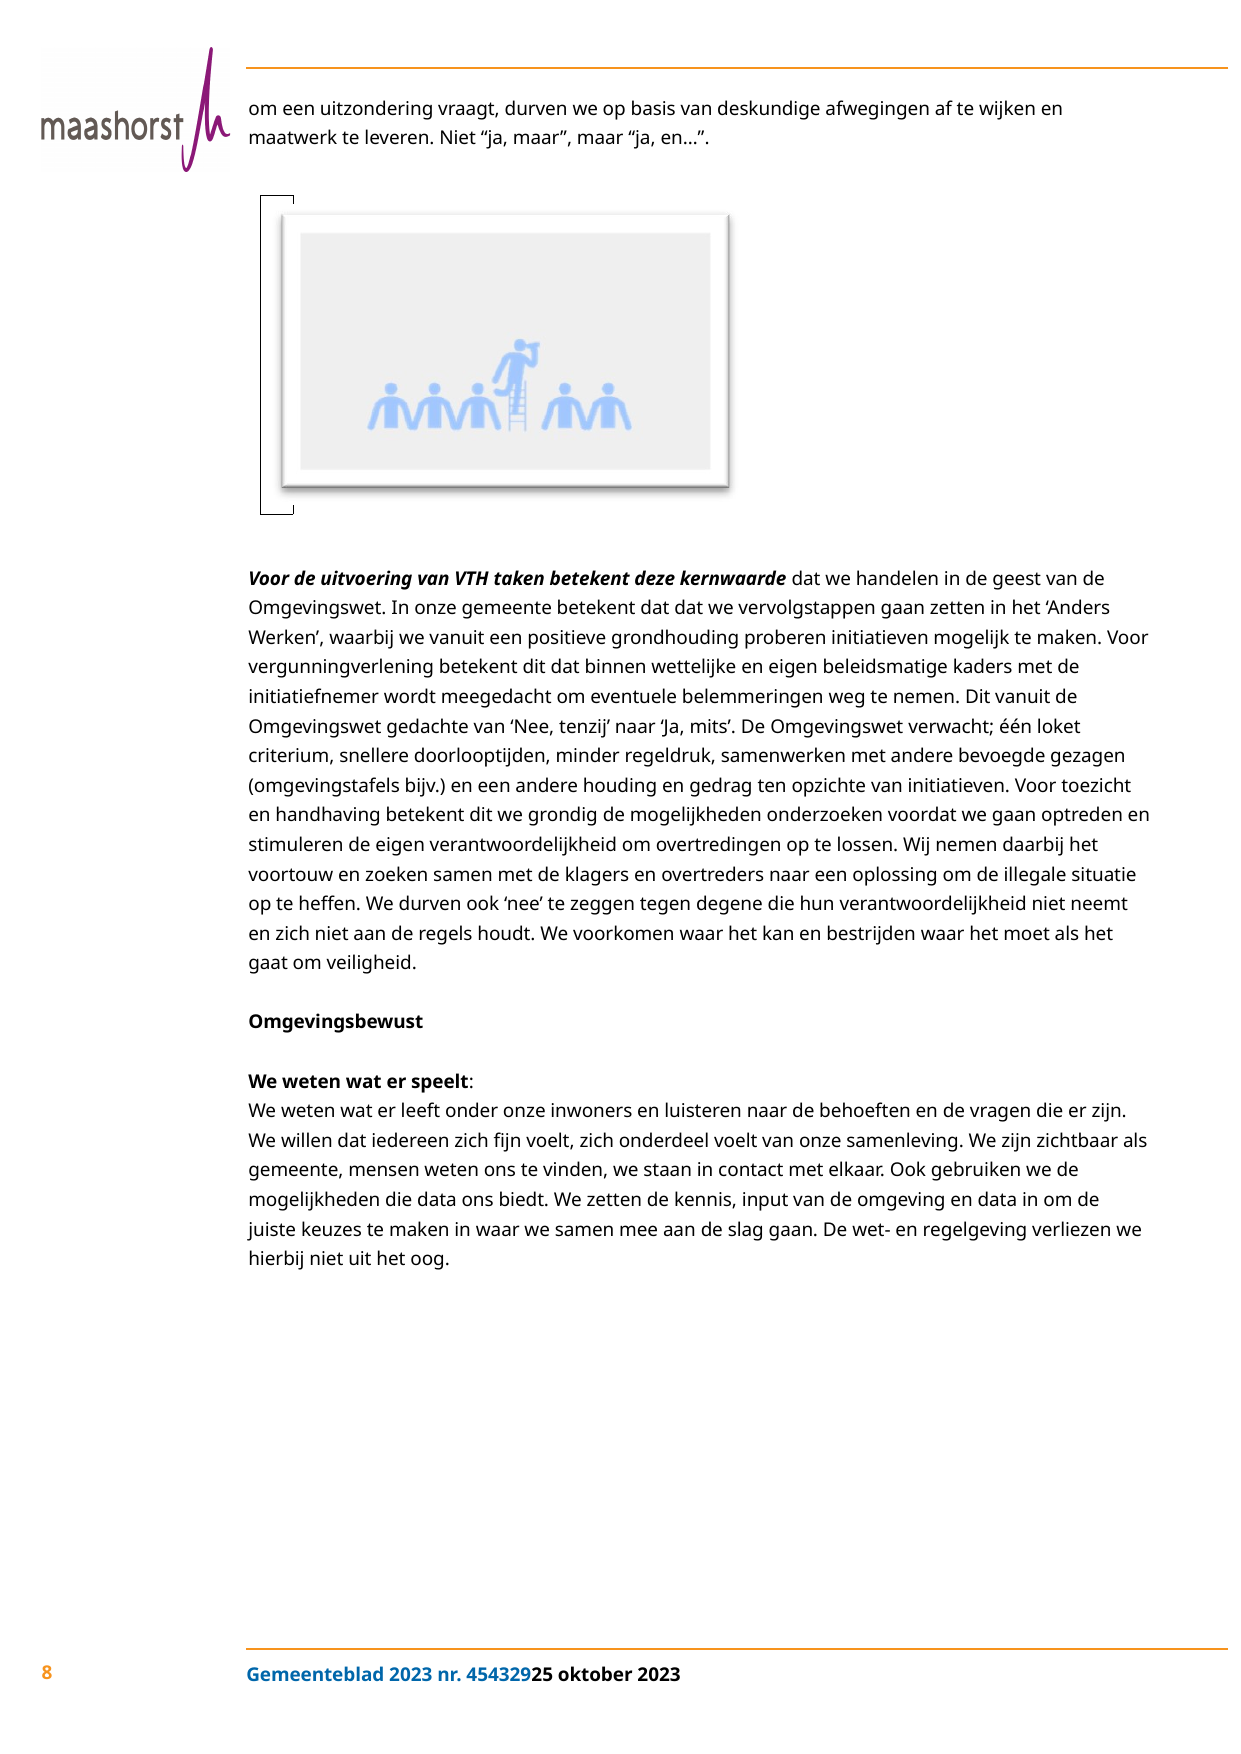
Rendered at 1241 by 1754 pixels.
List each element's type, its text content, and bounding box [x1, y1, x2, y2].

text Voor de uitvoering van VTH taken betekent deze kernwaarde dat we handelen in de geest van de Omgevingswet. In onze gemeente betekent dat dat we vervolgstappen gaan zetten in het ‘Anders Werken’, waarbij we vanuit een positieve grondhouding proberen initiatieven mogelijk te maken. Voor vergunningverlening betekent dit dat binnen wettelijke en eigen beleidsmatige kaders met de initiatiefnemer wordt meegedacht om eventuele belemmeringen weg te nemen. Dit vanuit de Omgevingswet gedachte van ‘Nee, tenzij’ naar ‘Ja, mits’. De Omgevingswet verwacht; één loket criterium, snellere doorlooptijden, minder regeldruk, samenwerken met andere bevoegde gezagen (omgevingstafels bijv.) en een andere houding en gedrag ten opzichte van initiatieven. Voor toezicht en handhaving betekent dit we grondig de mogelijkheden onderzoeken voordat we gaan optreden en stimuleren de eigen verantwoordelijkheid om overtredingen op te lossen. Wij nemen daarbij het voortouw en zoeken samen met de klagers en overtreders naar een oplossing om de illegale situatie op te heffen. We durven ook ‘nee’ te zeggen tegen degene die hun verantwoordelijkheid niet neemt en zich niet aan de regels houdt. We voorkomen waar het kan en bestrijden waar het moet als het gaat om veiligheid. [248, 565, 1152, 975]
text Omgevingsbewust [248, 1009, 1152, 1034]
text We weten wat er leeft onder onze inwoners en luisteren naar de behoeften en de vragen die er zijn. We willen dat iedereen zich fijn voelt, zich onderdeel voelt van onze samenleving. We zijn zichtbaar als gemeente, mensen weten ons te vinden, we staan in contact met elkaar. Ook gebruiken we de mogelijkheden die data ons biedt. We zetten de kennis, input van de omgeving en data in om de juiste keuzes te maken in waar we samen mee aan de slag gaan. De wet- en regelgeving verliezen we hierbij niet uit het oog. [248, 1097, 1152, 1271]
picture [41, 47, 231, 172]
text om een uitzondering vraagt, durven we op basis van deskundige afwegingen af te wijken en maatwerk te leveren. Niet “ja, maar”, maar “ja, en…”. [248, 95, 1152, 150]
text We weten wat er speelt: [248, 1068, 1152, 1093]
picture [268, 204, 742, 505]
